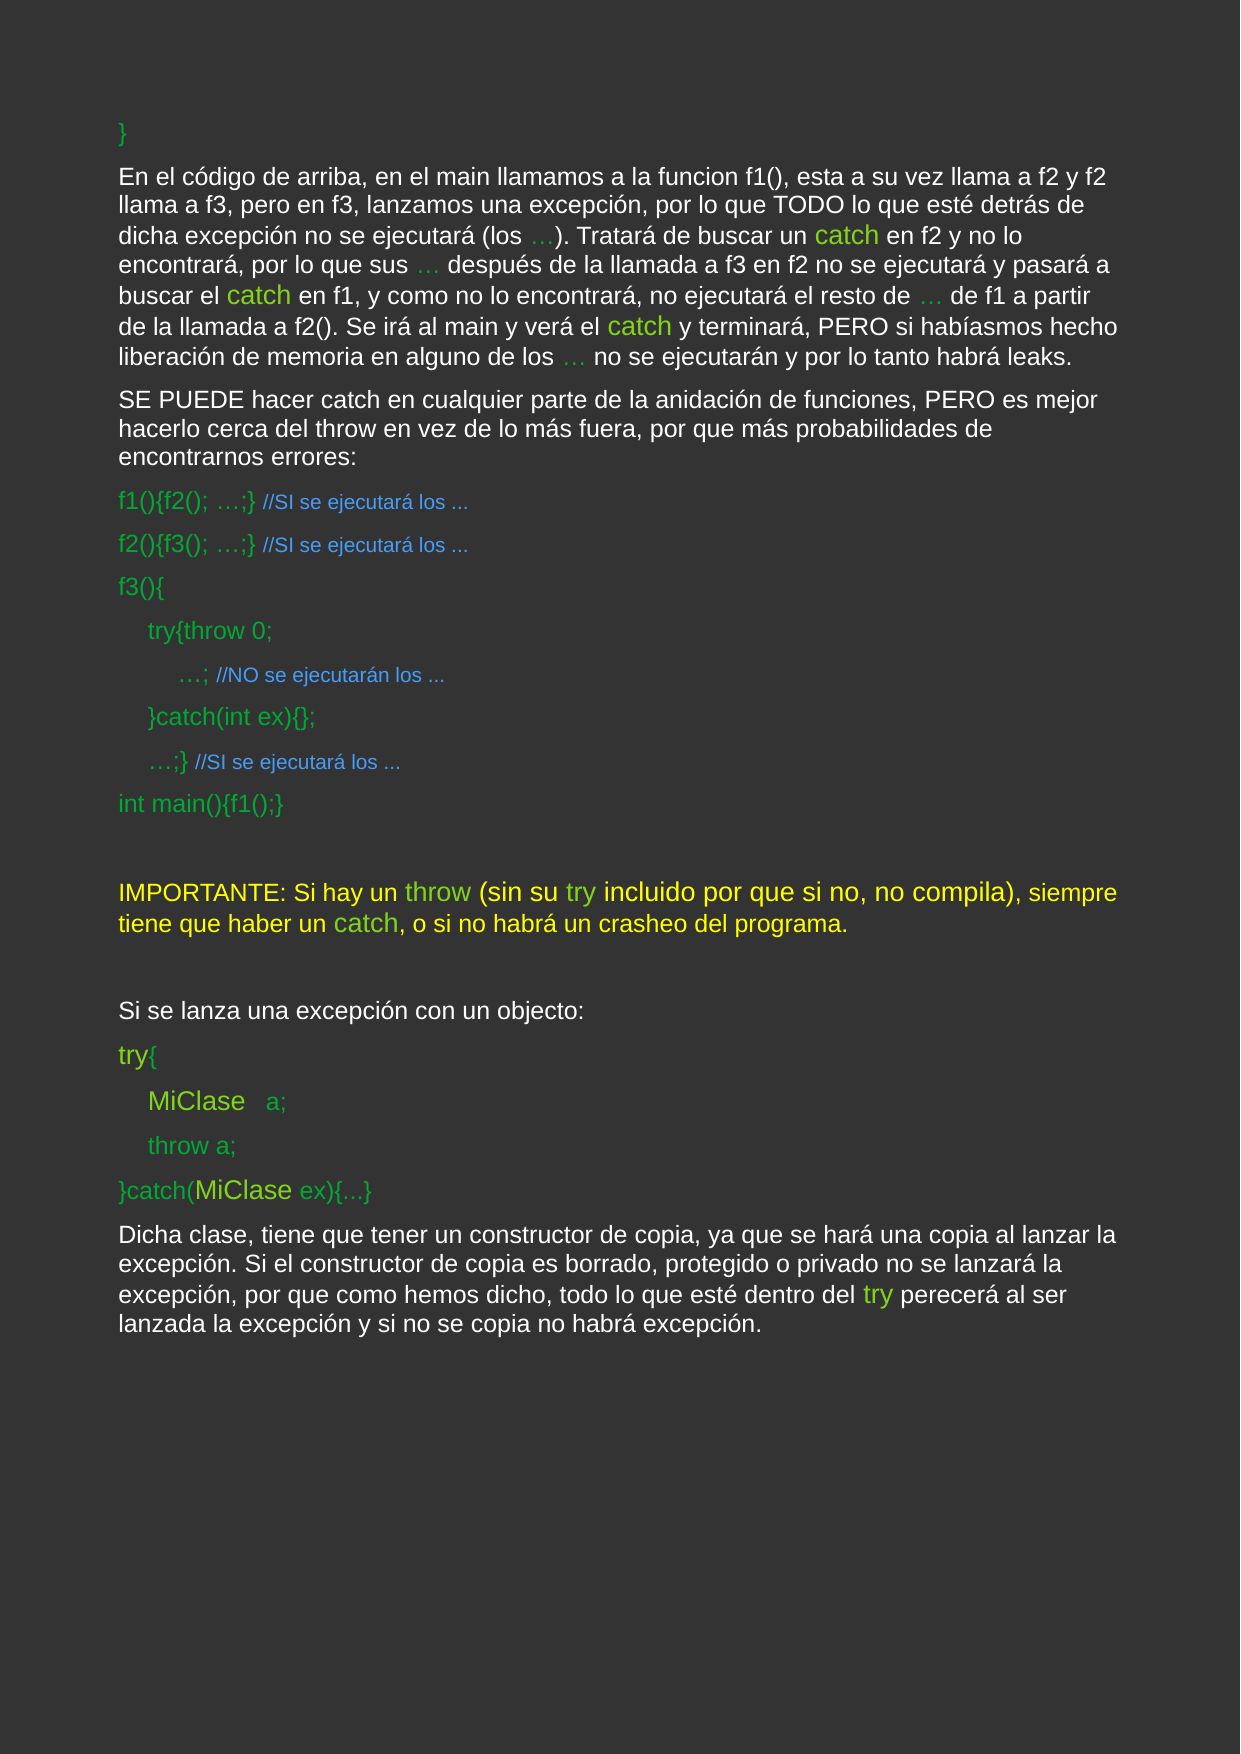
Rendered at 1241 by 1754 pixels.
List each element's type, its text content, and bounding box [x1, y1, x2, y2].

text f1(){f2(); …;} //SI se ejecutará los ... [118, 486, 1122, 514]
text …;} //SI se ejecutará los ... [118, 746, 1122, 774]
text MiClase a; [118, 1085, 1122, 1116]
text f2(){f3(); …;} //SI se ejecutará los ... [118, 529, 1122, 558]
text }catch(MiClase ex){...} [118, 1174, 1122, 1206]
text throw a; [118, 1131, 1122, 1160]
text …; //NO se ejecutarán los ... [118, 659, 1122, 688]
text SE PUEDE hacer catch en cualquier parte de la anidación de funciones, PERO es mejor hacerlo cerca del throw en vez de lo más fuera, por que más probabilidades de encontrarnos errores: [118, 385, 1122, 471]
text Dicha clase, tiene que tener un constructor de copia, ya que se hará una copia al lanzar la excepción. Si el constructor de copia es borrado, protegido o privado no se lanzará la excepción, por que como hemos dicho, todo lo que esté dentro del try perecerá al ser lanzada la excepción y si no se copia no habrá excepción. [118, 1220, 1122, 1338]
text try{throw 0; [118, 616, 1122, 644]
text Si se lanza una excepción con un objecto: [118, 996, 1122, 1025]
text f3(){ [118, 572, 1122, 601]
text } [118, 118, 1122, 147]
text try{ [118, 1039, 1122, 1071]
text IMPORTANTE: Si hay un throw (sin su try incluido por que si no, no compila), siempre tiene que haber un catch, o si no habrá un crasheo del programa. [118, 876, 1122, 938]
text En el código de arriba, en el main llamamos a la funcion f1(), esta a su vez llama a f2 y f2 llama a f3, pero en f3, lanzamos una excepción, por lo que TODO lo que esté detrás de dicha excepción no se ejecutará (los …). Tratará de buscar un catch en f2 y no lo encontrará, por lo que sus … después de la llamada a f3 en f2 no se ejecutará y pasará a buscar el catch en f1, y como no lo encontrará, no ejecutará el resto de … de f1 a partir de la llamada a f2(). Se irá al main y verá el catch y terminará, PERO si habíasmos hecho liberación de memoria en alguno de los … no se ejecutarán y por lo tanto habrá leaks. [118, 161, 1122, 370]
text int main(){f1();} [118, 789, 1122, 818]
text }catch(int ex){}; [118, 702, 1122, 731]
